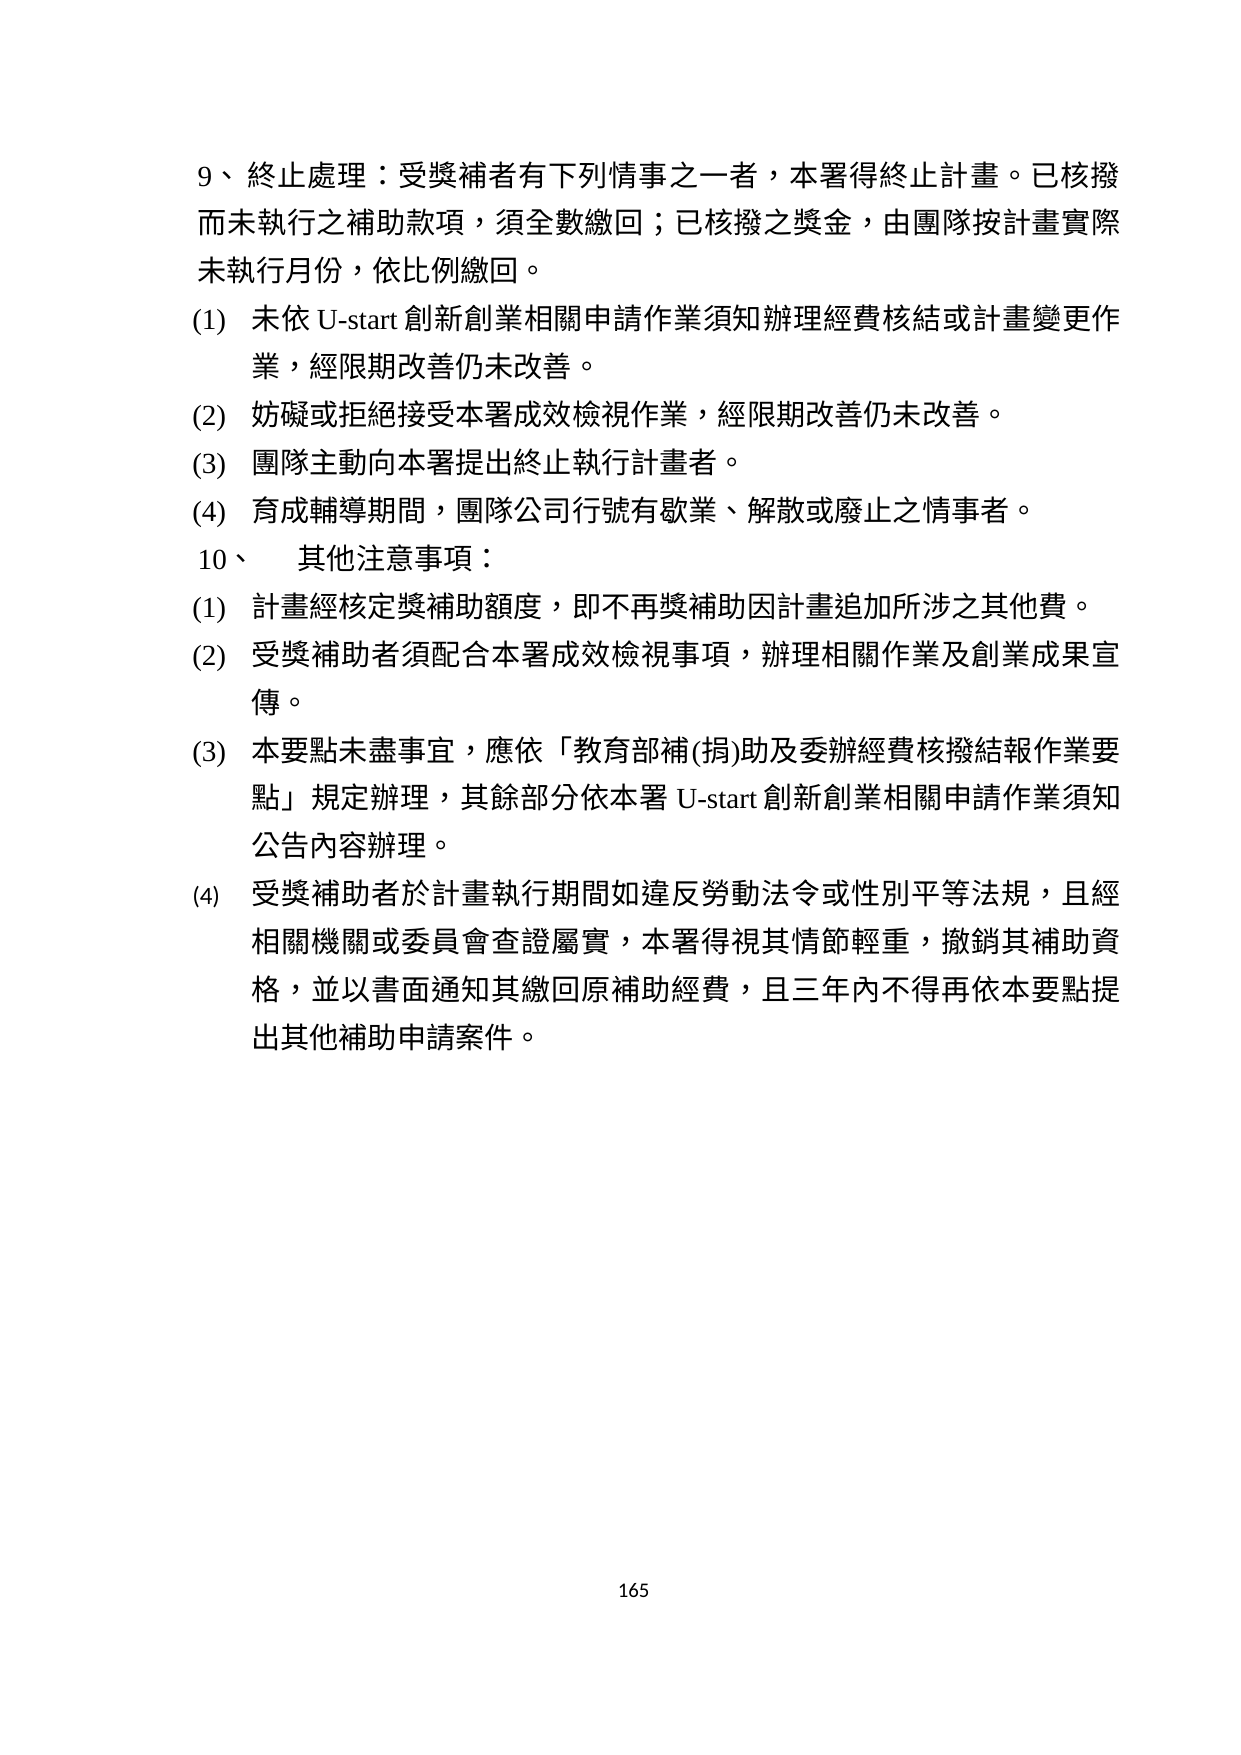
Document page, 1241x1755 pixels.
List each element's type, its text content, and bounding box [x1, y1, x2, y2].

list 本要點未盡事宜，應依「教育部補(捐)助及委辦經費核撥結報作業要點」規定辦理，其餘部分依本署U-start創新創業相關申請作業須知公告內容辦理。 [192, 723, 1122, 866]
list 計畫經核定獎補助額度，即不再獎補助因計畫追加所涉之其他費。 [192, 579, 1122, 627]
list 終止處理：受獎補者有下列情事之一者，本署得終止計畫。已核撥而未執行之補助款項，須全數繳回；已核撥之獎金，由團隊按計畫實際未執行月份，依比例繳回。 [197, 148, 1122, 291]
list 育成輔導期間，團隊公司行號有歇業、解散或廢止之情事者。 [192, 483, 1122, 531]
list 其他注意事項： [197, 531, 1122, 579]
list 團隊主動向本署提出終止執行計畫者。 [192, 435, 1122, 483]
list 未依U-start創新創業相關申請作業須知辦理經費核結或計畫變更作業，經限期改善仍未改善。 [192, 291, 1122, 387]
list 受獎補助者於計畫執行期間如違反勞動法令或性別平等法規，且經相關機關或委員會查證屬實，本署得視其情節輕重，撤銷其補助資格，並以書面通知其繳回原補助經費，且三年內不得再依本要點提出其他補助申請案件。 [192, 866, 1122, 1058]
list 妨礙或拒絕接受本署成效檢視作業，經限期改善仍未改善。 [192, 387, 1122, 435]
list 受獎補助者須配合本署成效檢視事項，辦理相關作業及創業成果宣傳。 [192, 627, 1122, 723]
